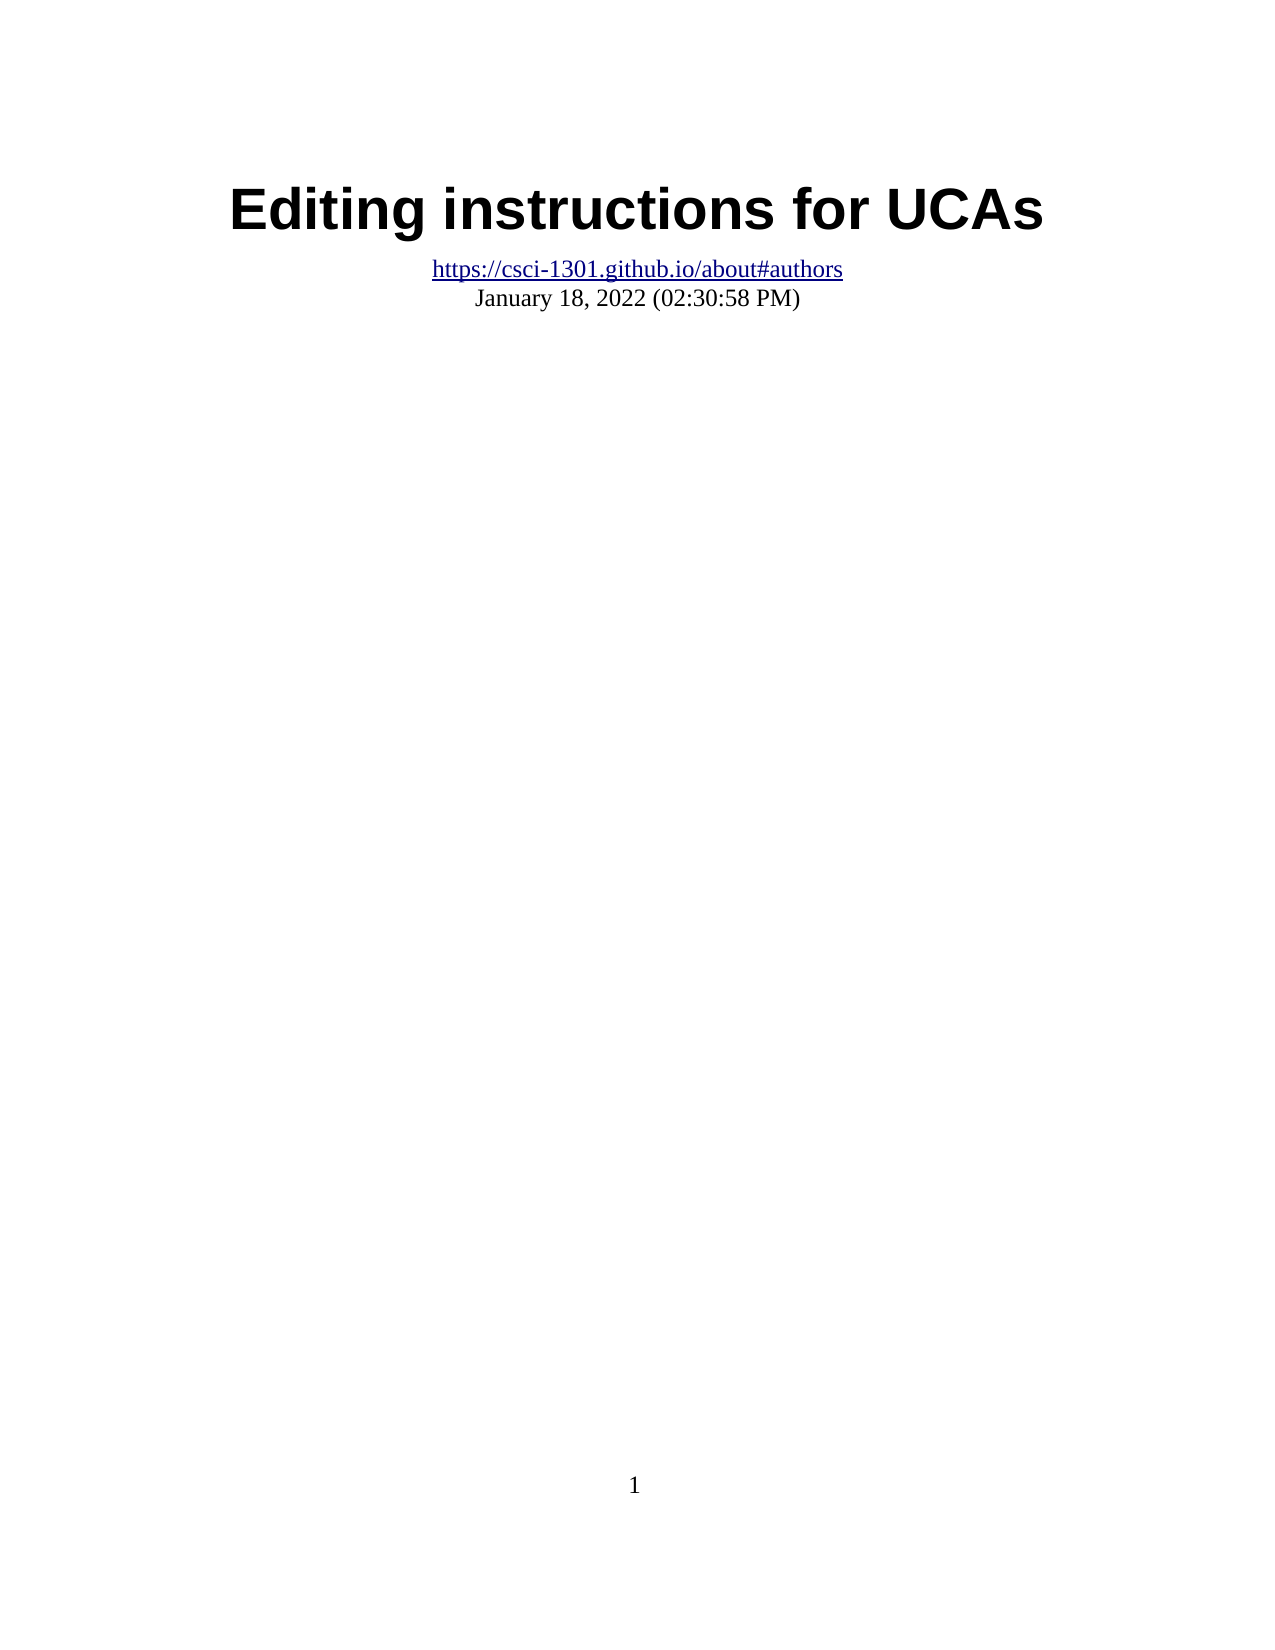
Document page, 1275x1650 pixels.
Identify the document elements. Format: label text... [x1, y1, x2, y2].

text https://csci-1301.github.io/about#authors [150, 254, 1125, 283]
text January 18, 2022 (02:30:58 PM) [150, 283, 1125, 312]
title Editing instructions for UCAs [150, 175, 1125, 242]
